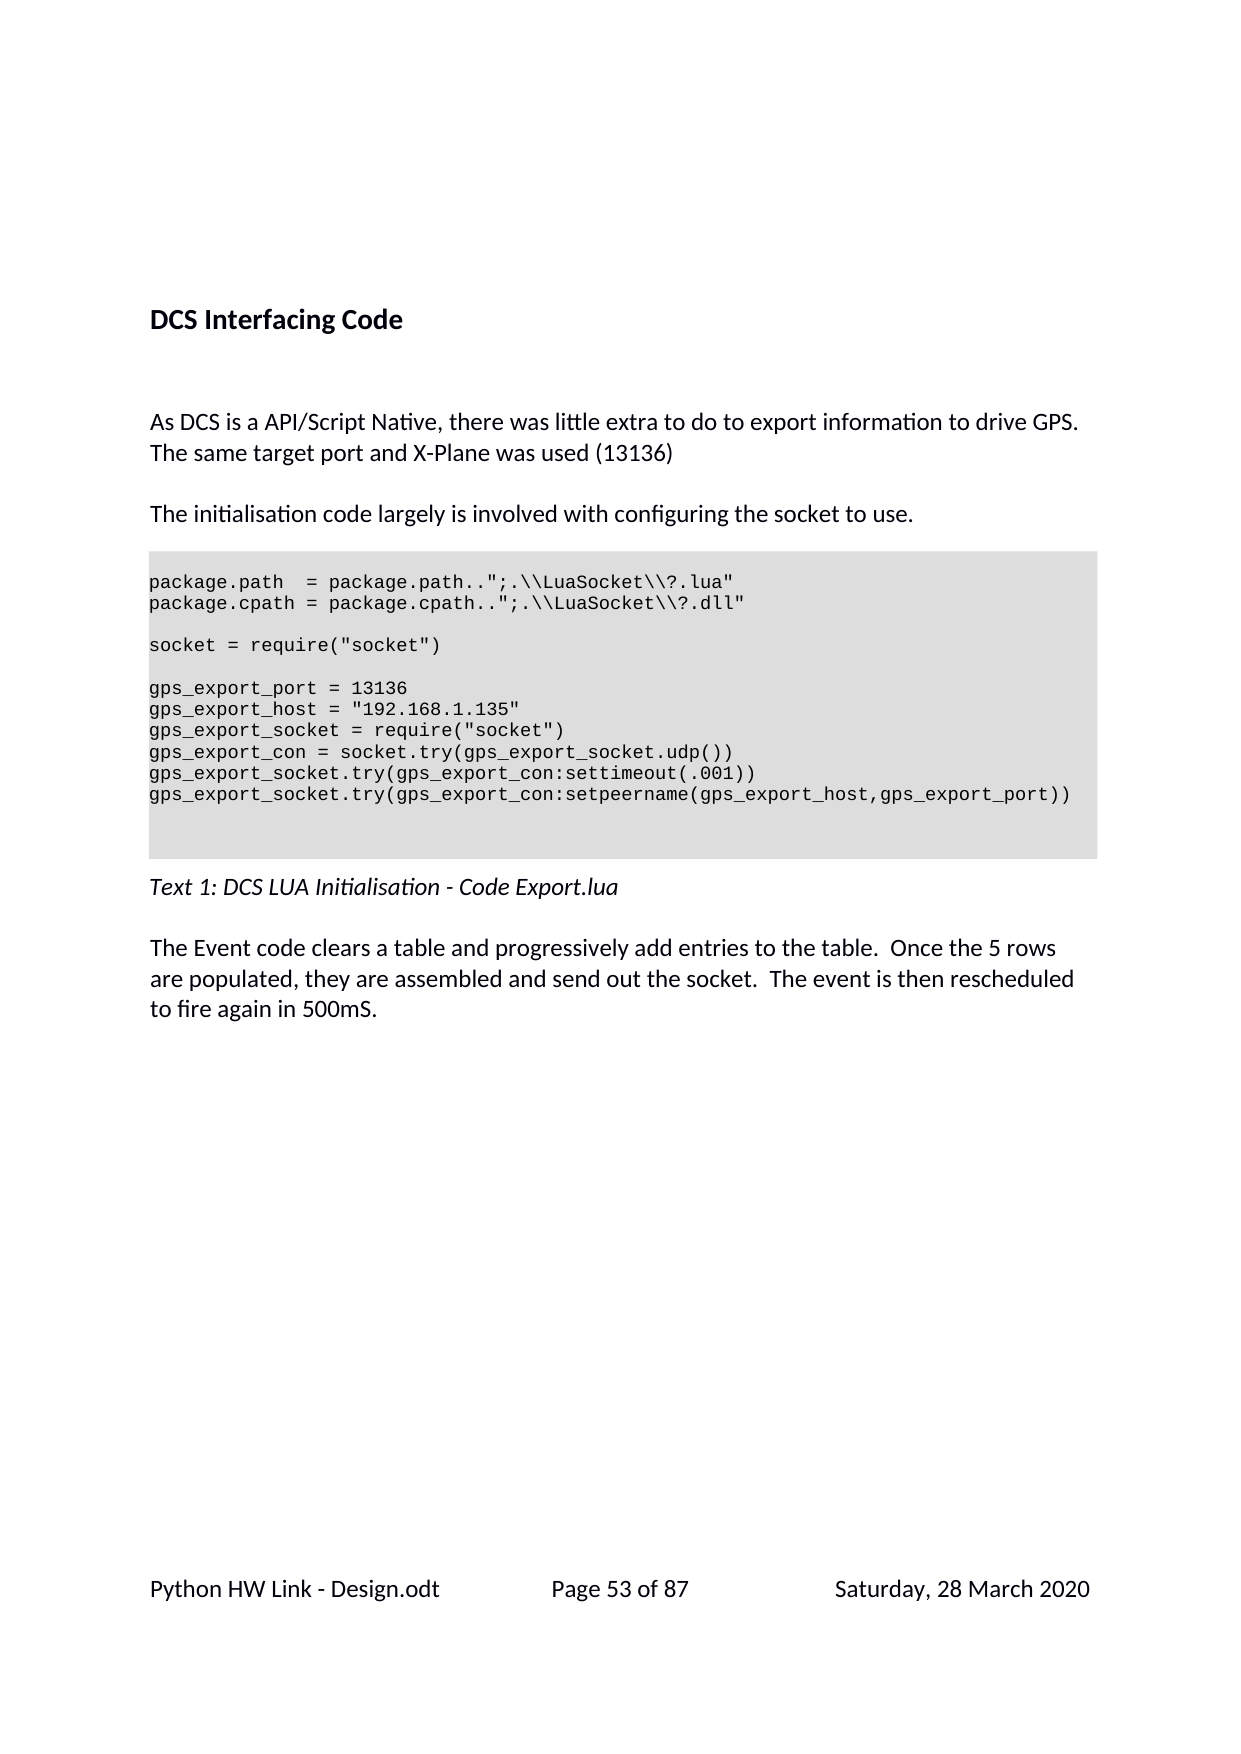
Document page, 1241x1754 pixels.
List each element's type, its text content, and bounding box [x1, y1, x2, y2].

text The Event code clears a table and progressively add entries to the table. Once the 5 rows are populated, they are assembled and send out the socket. The event is then rescheduled to fire again in 500mS. [150, 932, 1090, 1024]
subtitle DCS Interfacing Code [150, 301, 1090, 337]
text The initialisation code largely is involved with configuring the socket to use. [150, 498, 1090, 528]
text As DCS is a API/Script Native, there was little extra to do to export information to drive GPS. The same target port and X-Plane was used (13136) [150, 406, 1090, 467]
text Text 1: DCS LUA Initialisation - Code Export.lua [149, 859, 1097, 902]
